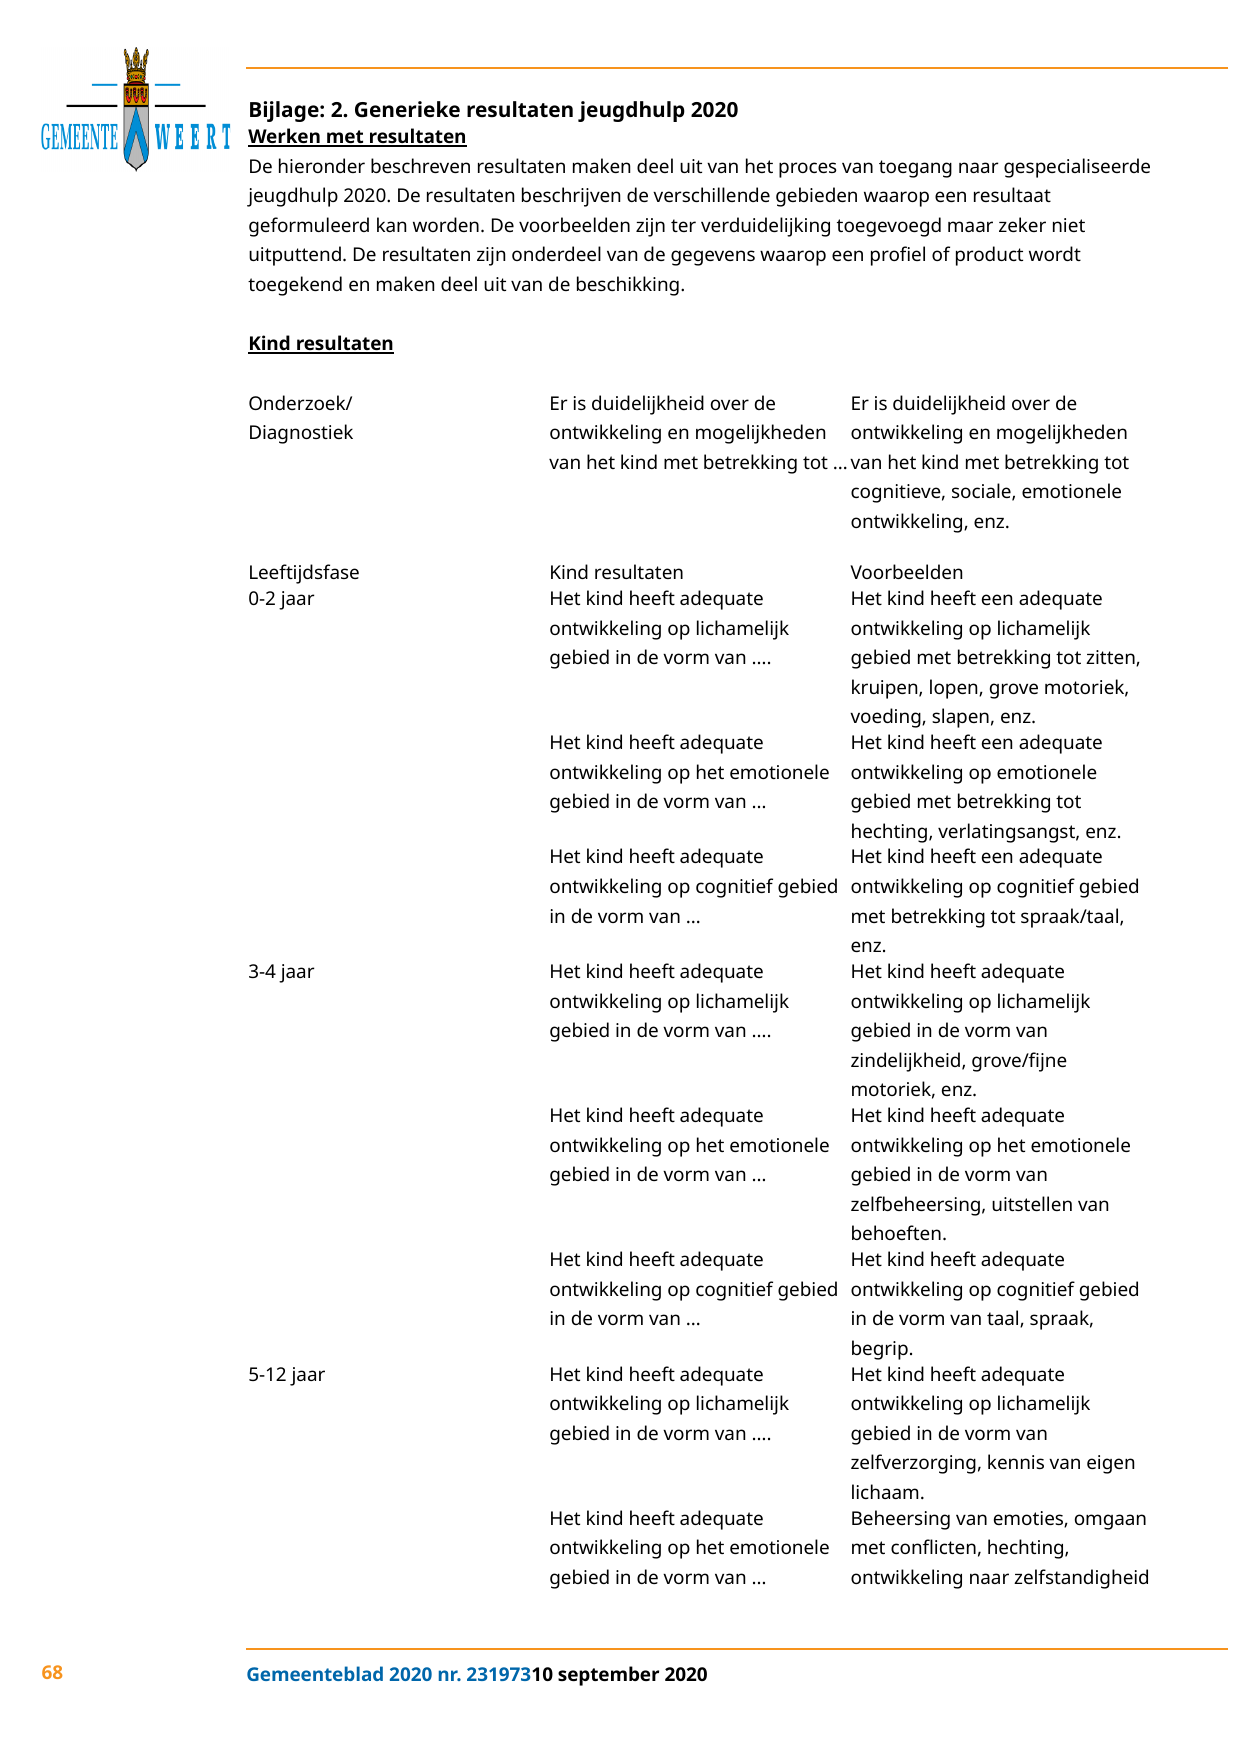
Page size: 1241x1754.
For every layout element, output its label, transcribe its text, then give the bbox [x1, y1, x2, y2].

table_cell [248, 1102, 549, 1246]
table_cell Het kind heeft adequate ontwikkeling op het emotionele gebied in de vorm van … [549, 1505, 850, 1590]
table_cell [248, 534, 549, 559]
text De hieronder beschreven resultaten maken deel uit van het proces van toegang naar gespecialiseerde jeugdhulp 2020. De resultaten beschrijven de verschillende gebieden waarop een resultaat geformuleerd kan worden. De voorbeelden zijn ter verduidelijking toegevoegd maar zeker niet uitputtend. De resultaten zijn onderdeel van de gegevens waarop een profiel of product wordt toegekend en maken deel uit van de beschikking. [248, 153, 1152, 297]
table_header Er is duidelijkheid over de ontwikkeling en mogelijkheden van het kind met betrekking tot … [549, 390, 850, 534]
table_cell Het kind heeft adequate ontwikkeling op lichamelijk gebied in de vorm van …. [549, 1361, 850, 1505]
text Bijlage: 2. Generieke resultaten jeugdhulp 2020 [248, 95, 1152, 123]
table_cell [549, 534, 850, 559]
table_cell [850, 534, 1152, 559]
table_cell Het kind heeft adequate ontwikkeling op cognitief gebied in de vorm van taal, spraak, begrip. [850, 1246, 1152, 1361]
text Werken met resultaten [248, 123, 1152, 149]
table_cell 5-12 jaar [248, 1361, 549, 1505]
picture [41, 47, 231, 172]
table_cell [248, 844, 549, 958]
table_cell Het kind heeft adequate ontwikkeling op het emotionele gebied in de vorm van … [549, 729, 850, 844]
table_cell Beheersing van emoties, omgaan met conflicten, hechting, ontwikkeling naar zelfstandigheid [850, 1505, 1152, 1590]
table_cell Het kind heeft adequate ontwikkeling op lichamelijk gebied in de vorm van zelfverzorging, kennis van eigen lichaam. [850, 1361, 1152, 1505]
table_cell [248, 729, 549, 844]
text Kind resultaten [248, 330, 1152, 356]
table_cell Het kind heeft een adequate ontwikkeling op lichamelijk gebied met betrekking tot zitten, kruipen, lopen, grove motoriek, voeding, slapen, enz. [850, 585, 1152, 729]
table_cell 0-2 jaar [248, 585, 549, 729]
table_cell Het kind heeft adequate ontwikkeling op het emotionele gebied in de vorm van zelfbeheersing, uitstellen van behoeften. [850, 1102, 1152, 1246]
table_cell Het kind heeft een adequate ontwikkeling op emotionele gebied met betrekking tot hechting, verlatingsangst, enz. [850, 729, 1152, 844]
table_cell Het kind heeft adequate ontwikkeling op het emotionele gebied in de vorm van … [549, 1102, 850, 1246]
table_cell Het kind heeft een adequate ontwikkeling op cognitief gebied met betrekking tot spraak/taal, enz. [850, 844, 1152, 958]
table_cell Het kind heeft adequate ontwikkeling op lichamelijk gebied in de vorm van zindelijkheid, grove/fijne motoriek, enz. [850, 958, 1152, 1102]
table_cell Het kind heeft adequate ontwikkeling op cognitief gebied in de vorm van … [549, 844, 850, 958]
table_cell Kind resultaten [549, 560, 850, 585]
table_cell 3-4 jaar [248, 958, 549, 1102]
table_cell Voorbeelden [850, 560, 1152, 585]
table_cell [248, 1246, 549, 1361]
table_header Onderzoek/ Diagnostiek [248, 390, 549, 534]
table_cell Leeftijdsfase [248, 560, 549, 585]
table_cell [248, 1505, 549, 1590]
table_cell Het kind heeft adequate ontwikkeling op lichamelijk gebied in de vorm van …. [549, 585, 850, 729]
table_header Er is duidelijkheid over de ontwikkeling en mogelijkheden van het kind met betrekking tot cognitieve, sociale, emotionele ontwikkeling, enz. [850, 390, 1152, 534]
table_cell Het kind heeft adequate ontwikkeling op cognitief gebied in de vorm van … [549, 1246, 850, 1361]
table_cell Het kind heeft adequate ontwikkeling op lichamelijk gebied in de vorm van …. [549, 958, 850, 1102]
